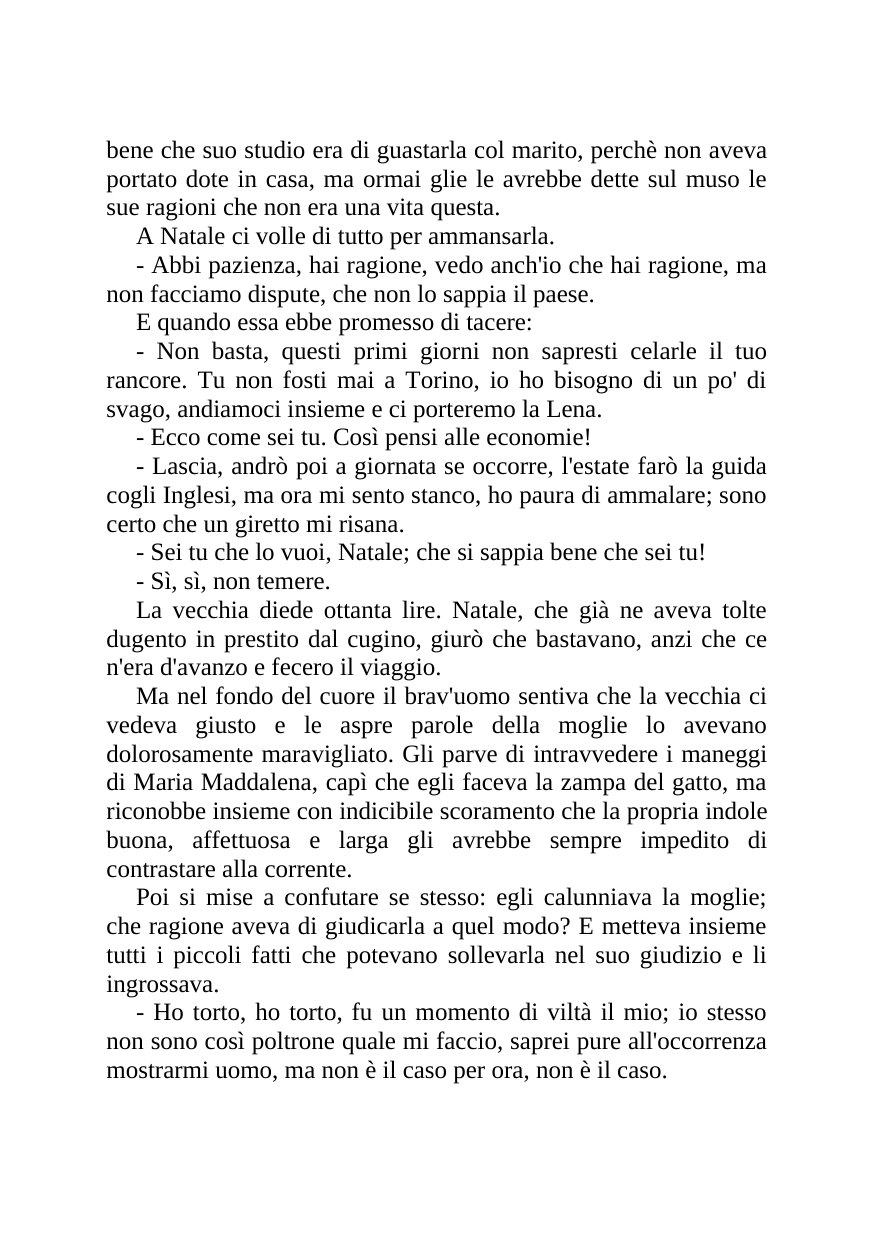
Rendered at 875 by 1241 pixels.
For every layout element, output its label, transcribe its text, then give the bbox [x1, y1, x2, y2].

text - Ecco come sei tu. Così pensi alle economie! [106, 422, 768, 451]
text - Sei tu che lo vuoi, Natale; che si sappia bene che sei tu! [106, 537, 768, 566]
text Ma nel fondo del cuore il brav'uomo sentiva che la vecchia ci vedeva giusto e le aspre parole della moglie lo avevano dolorosamente maravigliato. Gli parve di intravvedere i maneggi di Maria Maddalena, capì che egli faceva la zampa del gatto, ma riconobbe insieme con indicibile scoramento che la propria indole buona, affettuosa e larga gli avrebbe sempre impedito di contrastare alla corrente. [106, 681, 768, 882]
text - Ho torto, ho torto, fu un momento di viltà il mio; io stesso non sono così poltrone quale mi faccio, saprei pure all'occorrenza mostrarmi uomo, ma non è il caso per ora, non è il caso. [106, 997, 768, 1084]
text Poi si mise a confutare se stesso: egli calunniava la moglie; che ragione aveva di giudicarla a quel modo? E metteva insieme tutti i piccoli fatti che potevano sollevarla nel suo giudizio e li ingrossava. [106, 882, 768, 997]
text - Sì, sì, non temere. [106, 566, 768, 595]
text La vecchia diede ottanta lire. Natale, che già ne aveva tolte dugento in prestito dal cugino, giurò che bastavano, anzi che ce n'era d'avanzo e fecero il viaggio. [106, 595, 768, 681]
text - Lascia, andrò poi a giornata se occorre, l'estate farò la guida cogli Inglesi, ma ora mi sento stanco, ho paura di ammalare; sono certo che un giretto mi risana. [106, 451, 768, 537]
text bene che suo studio era di guastarla col marito, perchè non aveva portato dote in casa, ma ormai glie le avrebbe dette sul muso le sue ragioni che non era una vita questa. [106, 135, 768, 221]
text E quando essa ebbe promesso di tacere: [106, 307, 768, 336]
text - Abbi pazienza, hai ragione, vedo anch'io che hai ragione, ma non facciamo dispute, che non lo sappia il paese. [106, 250, 768, 307]
text A Natale ci volle di tutto per ammansarla. [106, 221, 768, 250]
text - Non basta, questi primi giorni non sapresti celarle il tuo rancore. Tu non fosti mai a Torino, io ho bisogno di un po' di svago, andiamoci insieme e ci porteremo la Lena. [106, 336, 768, 422]
